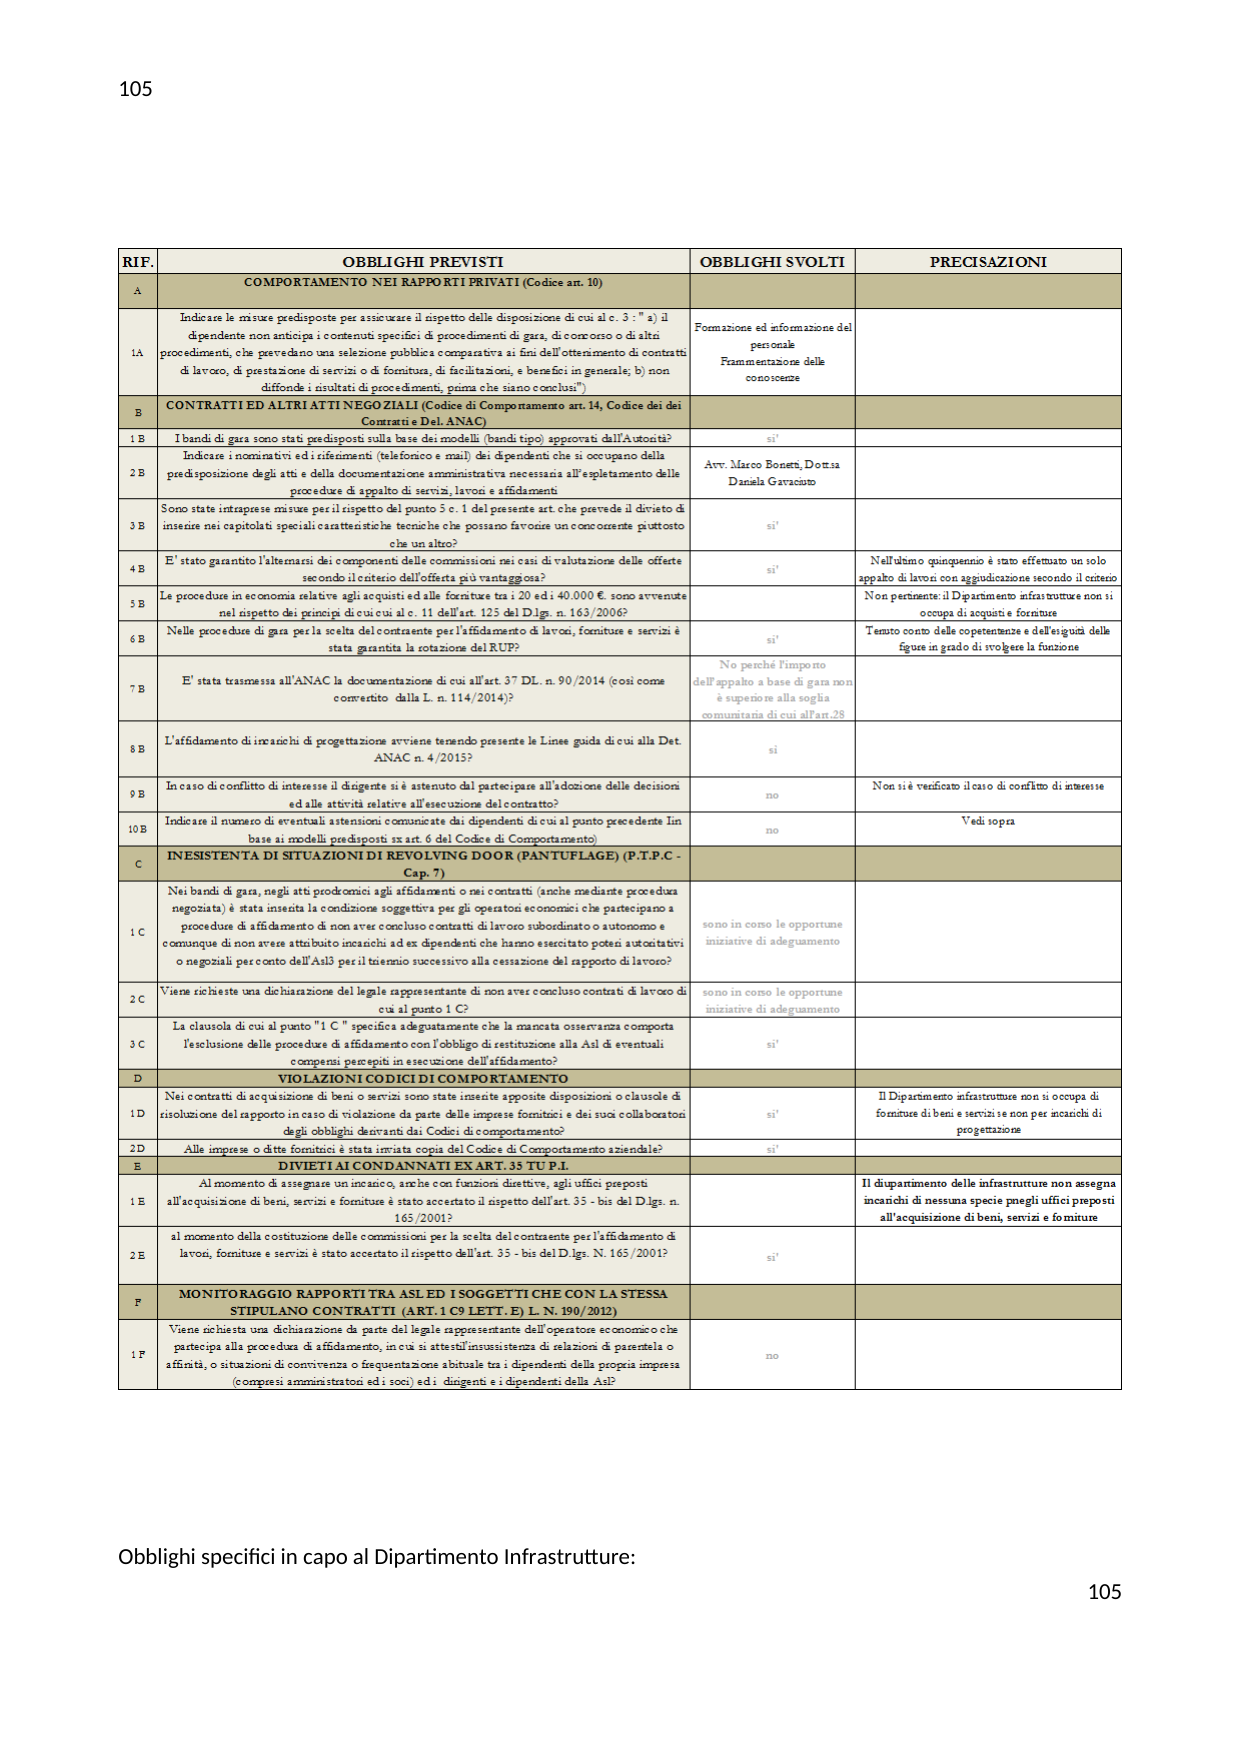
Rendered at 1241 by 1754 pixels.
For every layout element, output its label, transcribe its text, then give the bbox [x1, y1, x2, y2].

text Obblighi specifici in capo al Dipartimento Infrastrutture: [118, 1542, 1122, 1570]
